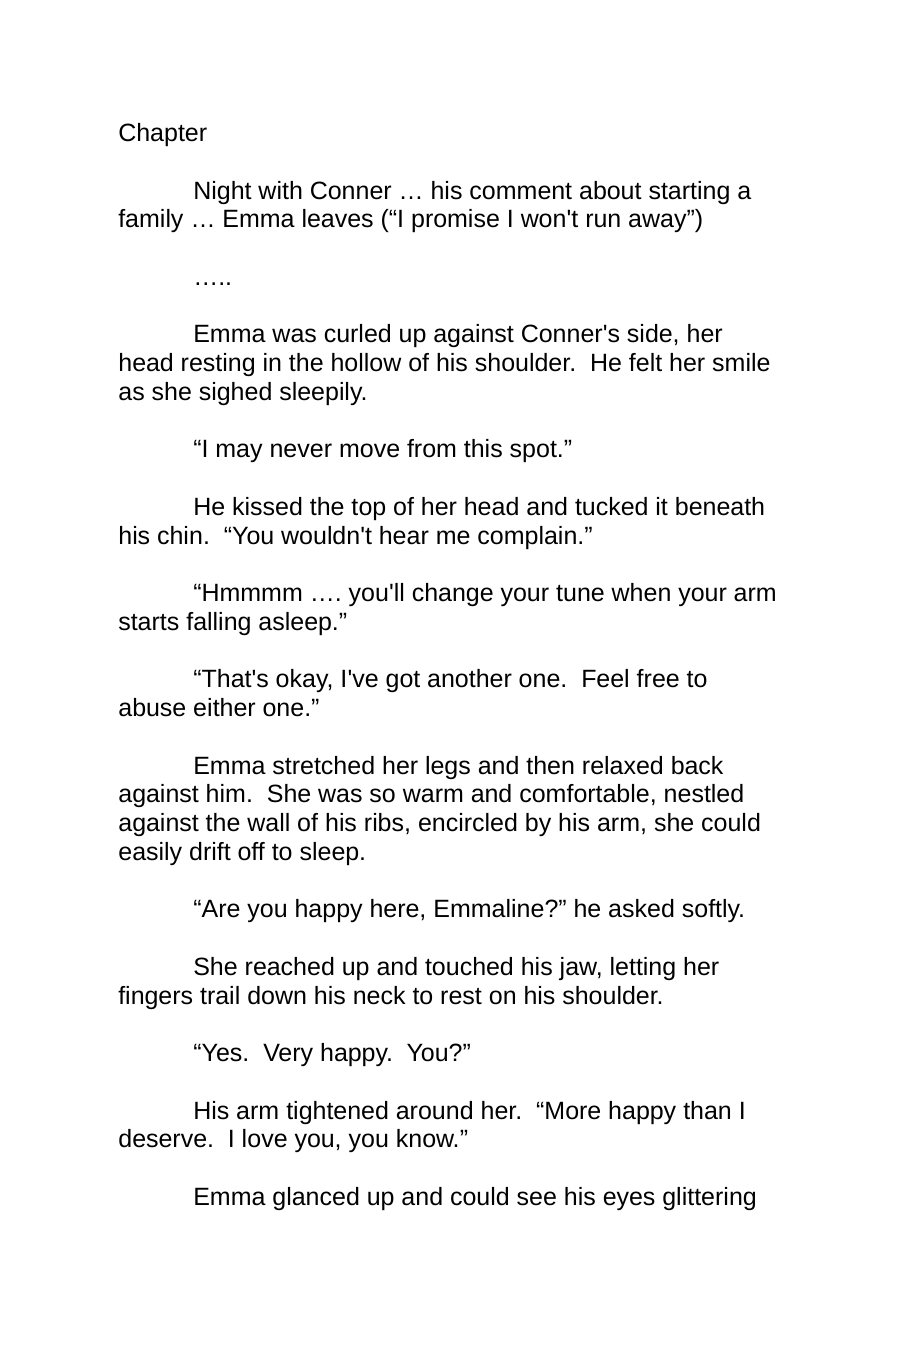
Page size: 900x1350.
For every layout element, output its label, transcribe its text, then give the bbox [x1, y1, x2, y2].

text “That's okay, I've got another one. Feel free to abuse either one.” [118, 664, 782, 722]
text “Hmmmm …. you'll change your tune when your arm starts falling asleep.” [118, 578, 782, 636]
text She reached up and touched his jaw, letting her fingers trail down his neck to rest on his shoulder. [118, 952, 782, 1009]
text His arm tightened around her. “More happy than I deserve. I love you, you know.” [118, 1096, 782, 1153]
text He kissed the top of her head and tucked it beneath his chin. “You wouldn't hear me complain.” [118, 492, 782, 549]
text “Are you happy here, Emmaline?” he asked softly. [118, 894, 782, 923]
text Emma glanced up and could see his eyes glittering [118, 1182, 782, 1211]
text Chapter [118, 118, 782, 147]
text ….. [118, 262, 782, 291]
text Emma was curled up against Conner's side, her head resting in the hollow of his shoulder. He felt her smile as she sighed sleepily. [118, 319, 782, 406]
text Night with Conner … his comment about starting a family … Emma leaves (“I promise I won't run away”) [118, 176, 782, 233]
text Emma stretched her legs and then relaxed back against him. She was so warm and comfortable, nestled against the wall of his ribs, encircled by his arm, she could easily drift off to sleep. [118, 751, 782, 866]
text “I may never move from this spot.” [118, 434, 782, 463]
text “Yes. Very happy. You?” [118, 1038, 782, 1067]
